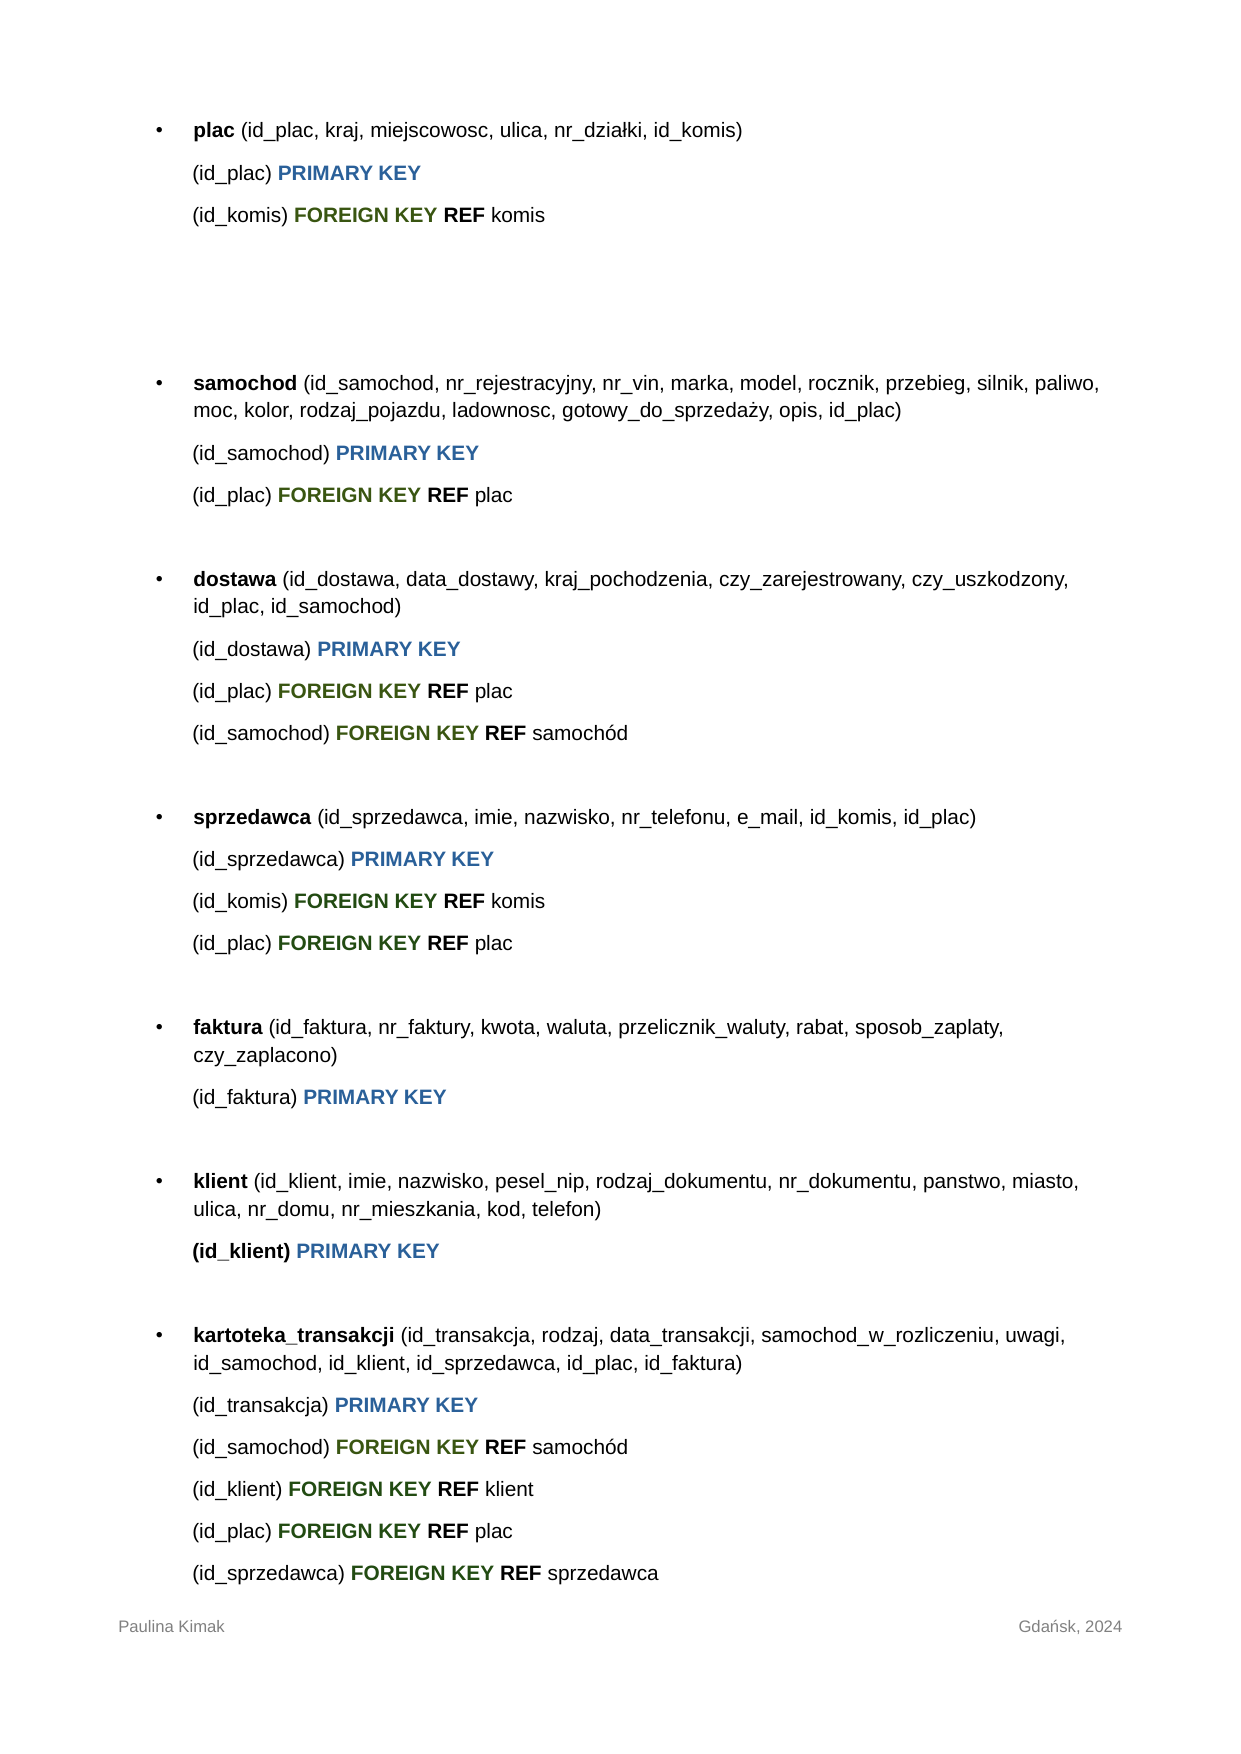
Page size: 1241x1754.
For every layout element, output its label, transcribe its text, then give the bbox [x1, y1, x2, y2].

text (id_klient) PRIMARY KEY [118, 1239, 1122, 1263]
list kartoteka_transakcji (id_transakcja, rodzaj, data_transakcji, samochod_w_rozliczeniu, uwagi, id_samochod, id_klient, id_sprzedawca, id_plac, id_faktura) [156, 1323, 1122, 1374]
list dostawa (id_dostawa, data_dostawy, kraj_pochodzenia, czy_zarejestrowany, czy_uszkodzony, id_plac, id_samochod) [156, 567, 1122, 618]
text (id_samochod) FOREIGN KEY REF samochód [118, 1435, 1122, 1459]
list plac (id_plac, kraj, miejscowosc, ulica, nr_działki, id_komis) [156, 118, 1122, 142]
text (id_plac) FOREIGN KEY REF plac [118, 678, 1122, 702]
text (id_plac) PRIMARY KEY [118, 160, 1122, 184]
list faktura (id_faktura, nr_faktury, kwota, waluta, przelicznik_waluty, rabat, sposob_zaplaty, czy_zaplacono) [156, 1015, 1122, 1067]
list klient (id_klient, imie, nazwisko, pesel_nip, rodzaj_dokumentu, nr_dokumentu, panstwo, miasto, ulica, nr_domu, nr_mieszkania, kod, telefon) [156, 1169, 1122, 1221]
text (id_komis) FOREIGN KEY REF komis [118, 889, 1122, 913]
text (id_transakcja) PRIMARY KEY [118, 1393, 1122, 1417]
text (id_sprzedawca) PRIMARY KEY [118, 847, 1122, 871]
text (id_samochod) PRIMARY KEY [118, 440, 1122, 464]
text (id_sprzedawca) FOREIGN KEY REF sprzedawca [118, 1561, 1122, 1585]
text (id_plac) FOREIGN KEY REF plac [118, 931, 1122, 955]
text (id_klient) FOREIGN KEY REF klient [118, 1477, 1122, 1501]
text (id_faktura) PRIMARY KEY [118, 1085, 1122, 1109]
text (id_samochod) FOREIGN KEY REF samochód [118, 721, 1122, 744]
text (id_plac) FOREIGN KEY REF plac [118, 482, 1122, 506]
text (id_plac) FOREIGN KEY REF plac [118, 1519, 1122, 1543]
list samochod (id_samochod, nr_rejestracyjny, nr_vin, marka, model, rocznik, przebieg, silnik, paliwo, moc, kolor, rodzaj_pojazdu, ladownosc, gotowy_do_sprzedaży, opis, id_plac) [156, 371, 1122, 422]
list sprzedawca (id_sprzedawca, imie, nazwisko, nr_telefonu, e_mail, id_komis, id_plac) [156, 805, 1122, 829]
text (id_komis) FOREIGN KEY REF komis [118, 202, 1122, 226]
text (id_dostawa) PRIMARY KEY [118, 636, 1122, 660]
